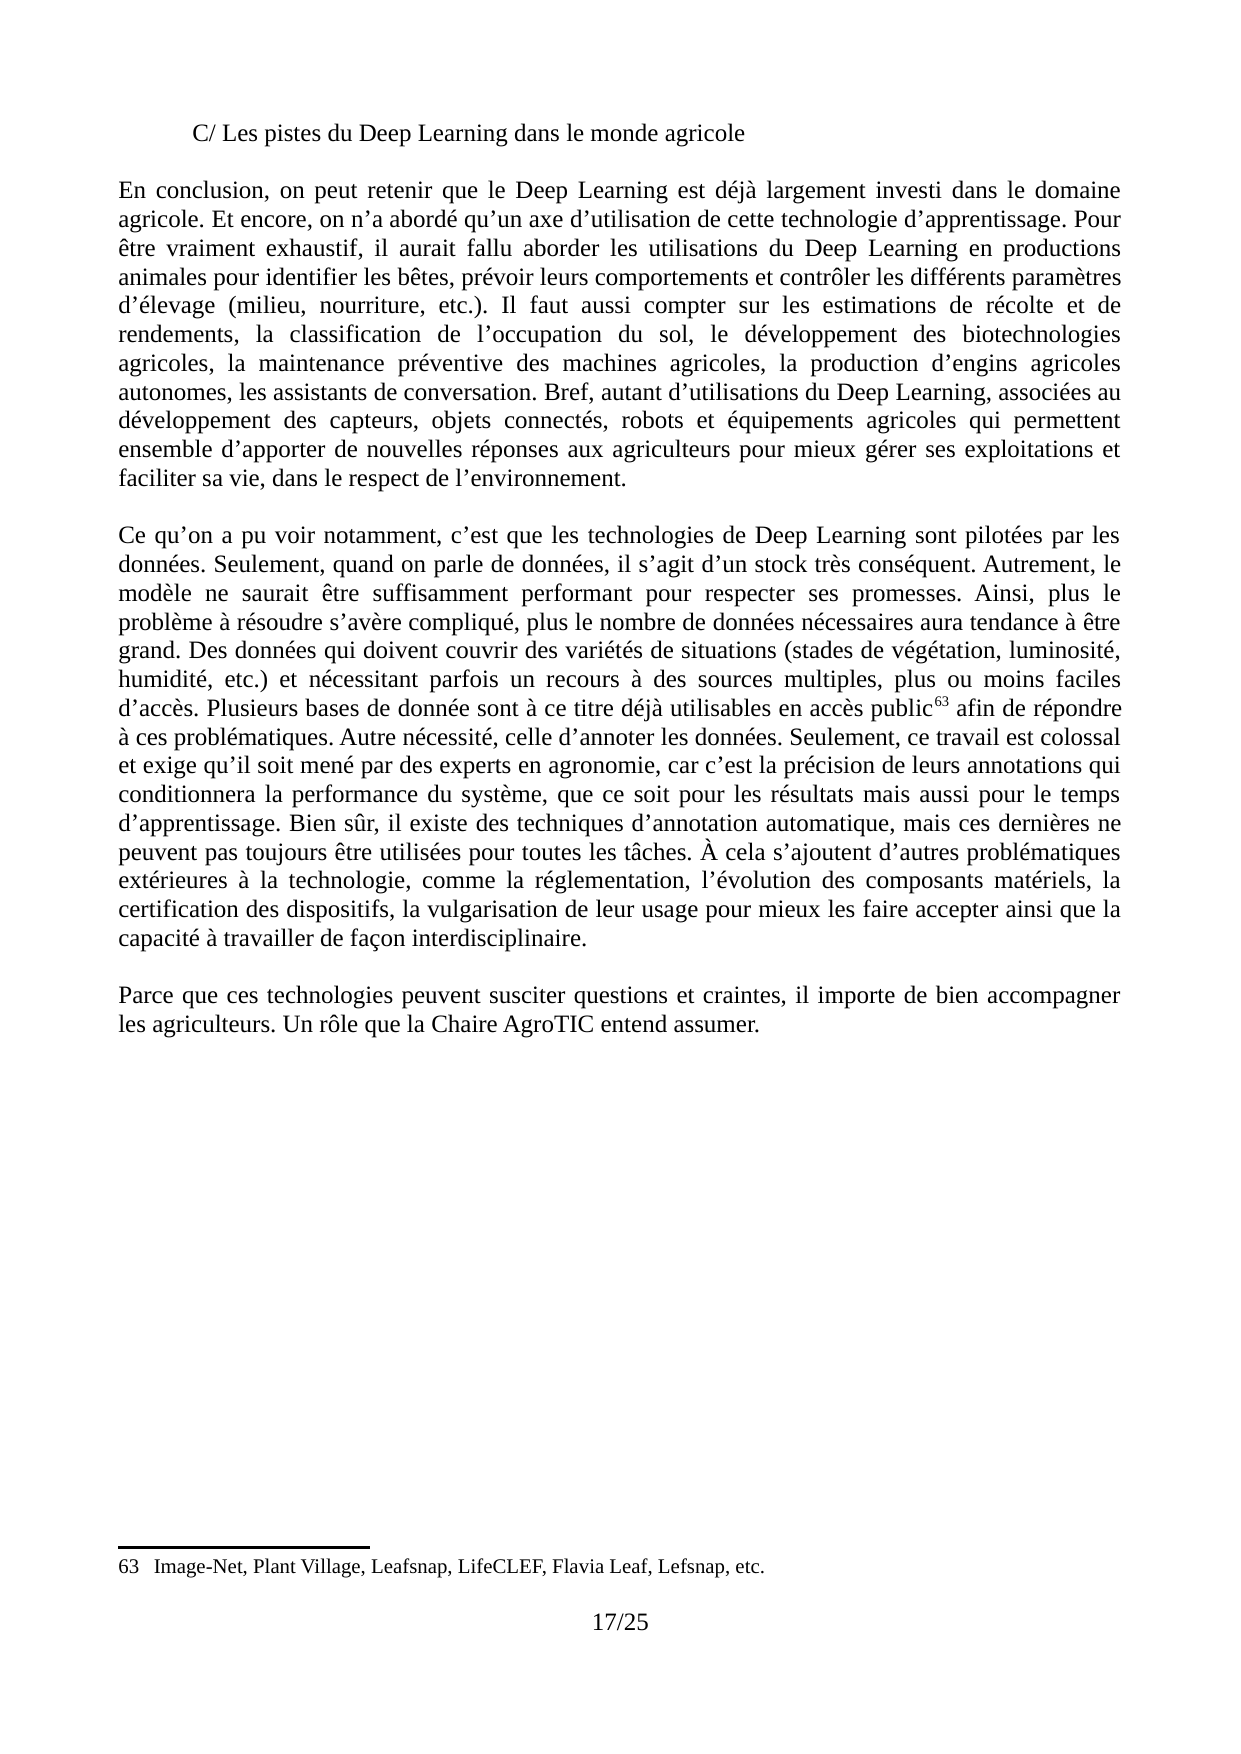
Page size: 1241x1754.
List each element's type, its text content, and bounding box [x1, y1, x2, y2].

text Image-Net, Plant Village, Leafsnap, LifeCLEF, Flavia Leaf, Lefsnap, etc. [118, 1553, 1122, 1578]
text Parce que ces technologies peuvent susciter questions et craintes, il importe de bien accompagner les agriculteurs. Un rôle que la Chaire AgroTIC entend assumer. [118, 981, 1122, 1038]
text Ce qu’on a pu voir notamment, c’est que les technologies de Deep Learning sont pilotées par les données. Seulement, quand on parle de données, il s’agit d’un stock très conséquent. Autrement, le modèle ne saurait être suffisamment performant pour respecter ses promesses. Ainsi, plus le problème à résoudre s’avère compliqué, plus le nombre de données nécessaires aura tendance à être grand. Des données qui doivent couvrir des variétés de situations (stades de végétation, luminosité, humidité, etc.) et nécessitant parfois un recours à des sources multiples, plus ou moins faciles d’accès. Plusieurs bases de donnée sont à ce titre déjà utilisables en accès public afin de répondre à ces problématiques. Autre nécessité, celle d’annoter les données. Seulement, ce travail est colossal et exige qu’il soit mené par des experts en agronomie, car c’est la précision de leurs annotations qui conditionnera la performance du système, que ce soit pour les résultats mais aussi pour le temps d’apprentissage. Bien sûr, il existe des techniques d’annotation automatique, mais ces dernières ne peuvent pas toujours être utilisées pour toutes les tâches. À cela s’ajoutent d’autres problématiques extérieures à la technologie, comme la réglementation, l’évolution des composants matériels, la certification des dispositifs, la vulgarisation de leur usage pour mieux les faire accepter ainsi que la capacité à travailler de façon interdisciplinaire. [118, 521, 1122, 952]
text En conclusion, on peut retenir que le Deep Learning est déjà largement investi dans le domaine agricole. Et encore, on n’a abordé qu’un axe d’utilisation de cette technologie d’apprentissage. Pour être vraiment exhaustif, il aurait fallu aborder les utilisations du Deep Learning en productions animales pour identifier les bêtes, prévoir leurs comportements et contrôler les différents paramètres d’élevage (milieu, nourriture, etc.). Il faut aussi compter sur les estimations de récolte et de rendements, la classification de l’occupation du sol, le développement des biotechnologies agricoles, la maintenance préventive des machines agricoles, la production d’engins agricoles autonomes, les assistants de conversation. Bref, autant d’utilisations du Deep Learning, associées au développement des capteurs, objets connectés, robots et équipements agricoles qui permettent ensemble d’apporter de nouvelles réponses aux agriculteurs pour mieux gérer ses exploitations et faciliter sa vie, dans le respect de l’environnement. [118, 176, 1122, 492]
text C/ Les pistes du Deep Learning dans le monde agricole [118, 118, 1122, 147]
